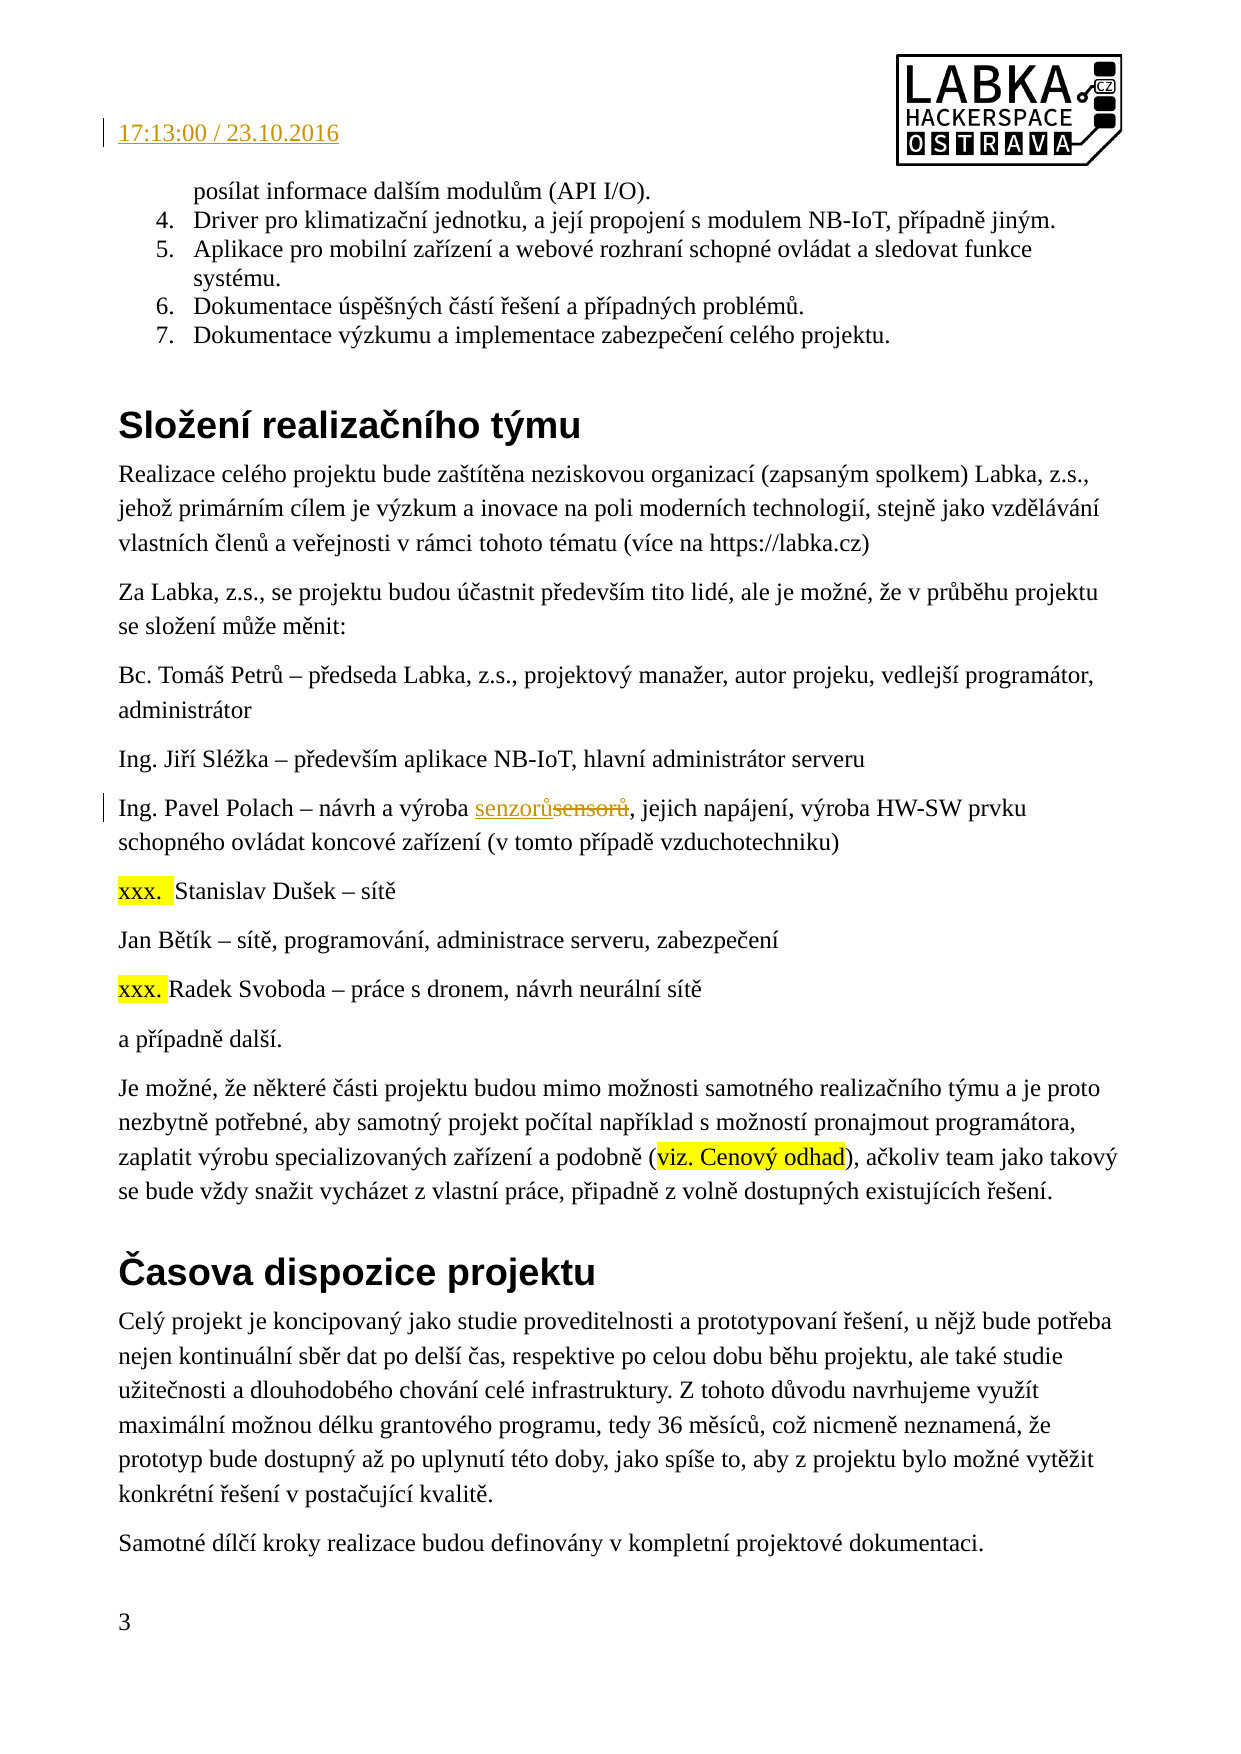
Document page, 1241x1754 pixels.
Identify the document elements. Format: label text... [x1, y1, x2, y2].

text Samotné dílčí kroky realizace budou definovány v kompletní projektové dokumentaci. [118, 1528, 1122, 1557]
text Realizace celého projektu bude zaštítěna neziskovou organizací (zapsaným spolkem) Labka, z.s., jehož primárním cílem je výzkum a inovace na poli moderních technologií, stejně jako vzdělávání vlastních členů a veřejnosti v rámci tohoto tématu (více na https://labka.cz) [118, 459, 1122, 556]
picture [896, 54, 1123, 166]
list Dokumentace úspěšných částí řešení a případných problémů. [156, 291, 1122, 320]
text Bc. Tomáš Petrů – předseda Labka, z.s., projektový manažer, autor projeku, vedlejší programátor, administrátor [118, 660, 1122, 723]
text a případně další. [118, 1024, 1122, 1052]
text Ing. Jiří Sléžka – především aplikace NB-IoT, hlavní administrátor serveru [118, 744, 1122, 773]
text Celý projekt je koncipovaný jako studie proveditelnosti a prototypovaní řešení, u nějž bude potřeba nejen kontinuální sběr dat po delší čas, respektive po celou dobu běhu projektu, ale také studie užitečnosti a dlouhodobého chování celé infrastruktury. Z tohoto důvodu navrhujeme využít maximální možnou délku grantového programu, tedy 36 měsíců, což nicmeně neznamená, že prototyp bude dostupný až po uplynutí této doby, jako spíše to, aby z projektu bylo možné vytěžit konkrétní řešení v postačující kvalitě. [118, 1306, 1122, 1507]
list posílat informace dalším modulům (API I/O). [156, 176, 1122, 205]
list Aplikace pro mobilní zařízení a webové rozhraní schopné ovládat a sledovat funkce systému. [156, 234, 1122, 291]
list Dokumentace výzkumu a implementace zabezpečení celého projektu. [156, 320, 1122, 349]
subtitle Časova dispozice projektu [118, 1250, 1122, 1294]
text Jan Bětík – sítě, programování, administrace serveru, zabezpečení [118, 926, 1122, 954]
text Ing. Pavel Polach – návrh a výroba senzorů, jejich napájení, výroba HW-SW prvku schopného ovládat koncové zařízení (v tomto případě vzduchotechniku) [118, 793, 1122, 856]
text xxx. Radek Svoboda – práce s dronem, návrh neurální sítě [118, 974, 1122, 1003]
subtitle Složení realizačního týmu [118, 403, 1122, 446]
text xxx. Stanislav Dušek – sítě [118, 876, 1122, 905]
text Za Labka, z.s., se projektu budou účastnit především tito lidé, ale je možné, že v průběhu projektu se složení může měnit: [118, 577, 1122, 640]
list Driver pro klimatizační jednotku, a její propojení s modulem NB-IoT, případně jiným. [156, 205, 1122, 234]
text Je možné, že některé části projektu budou mimo možnosti samotného realizačního týmu a je proto nezbytně potřebné, aby samotný projekt počítal například s možností pronajmout programátora, zaplatit výrobu specializovaných zařízení a podobně (viz. Cenový odhad), ačkoliv team jako takový se bude vždy snažit vycházet z vlastní práce, připadně z volně dostupných existujících řešení. [118, 1073, 1122, 1205]
